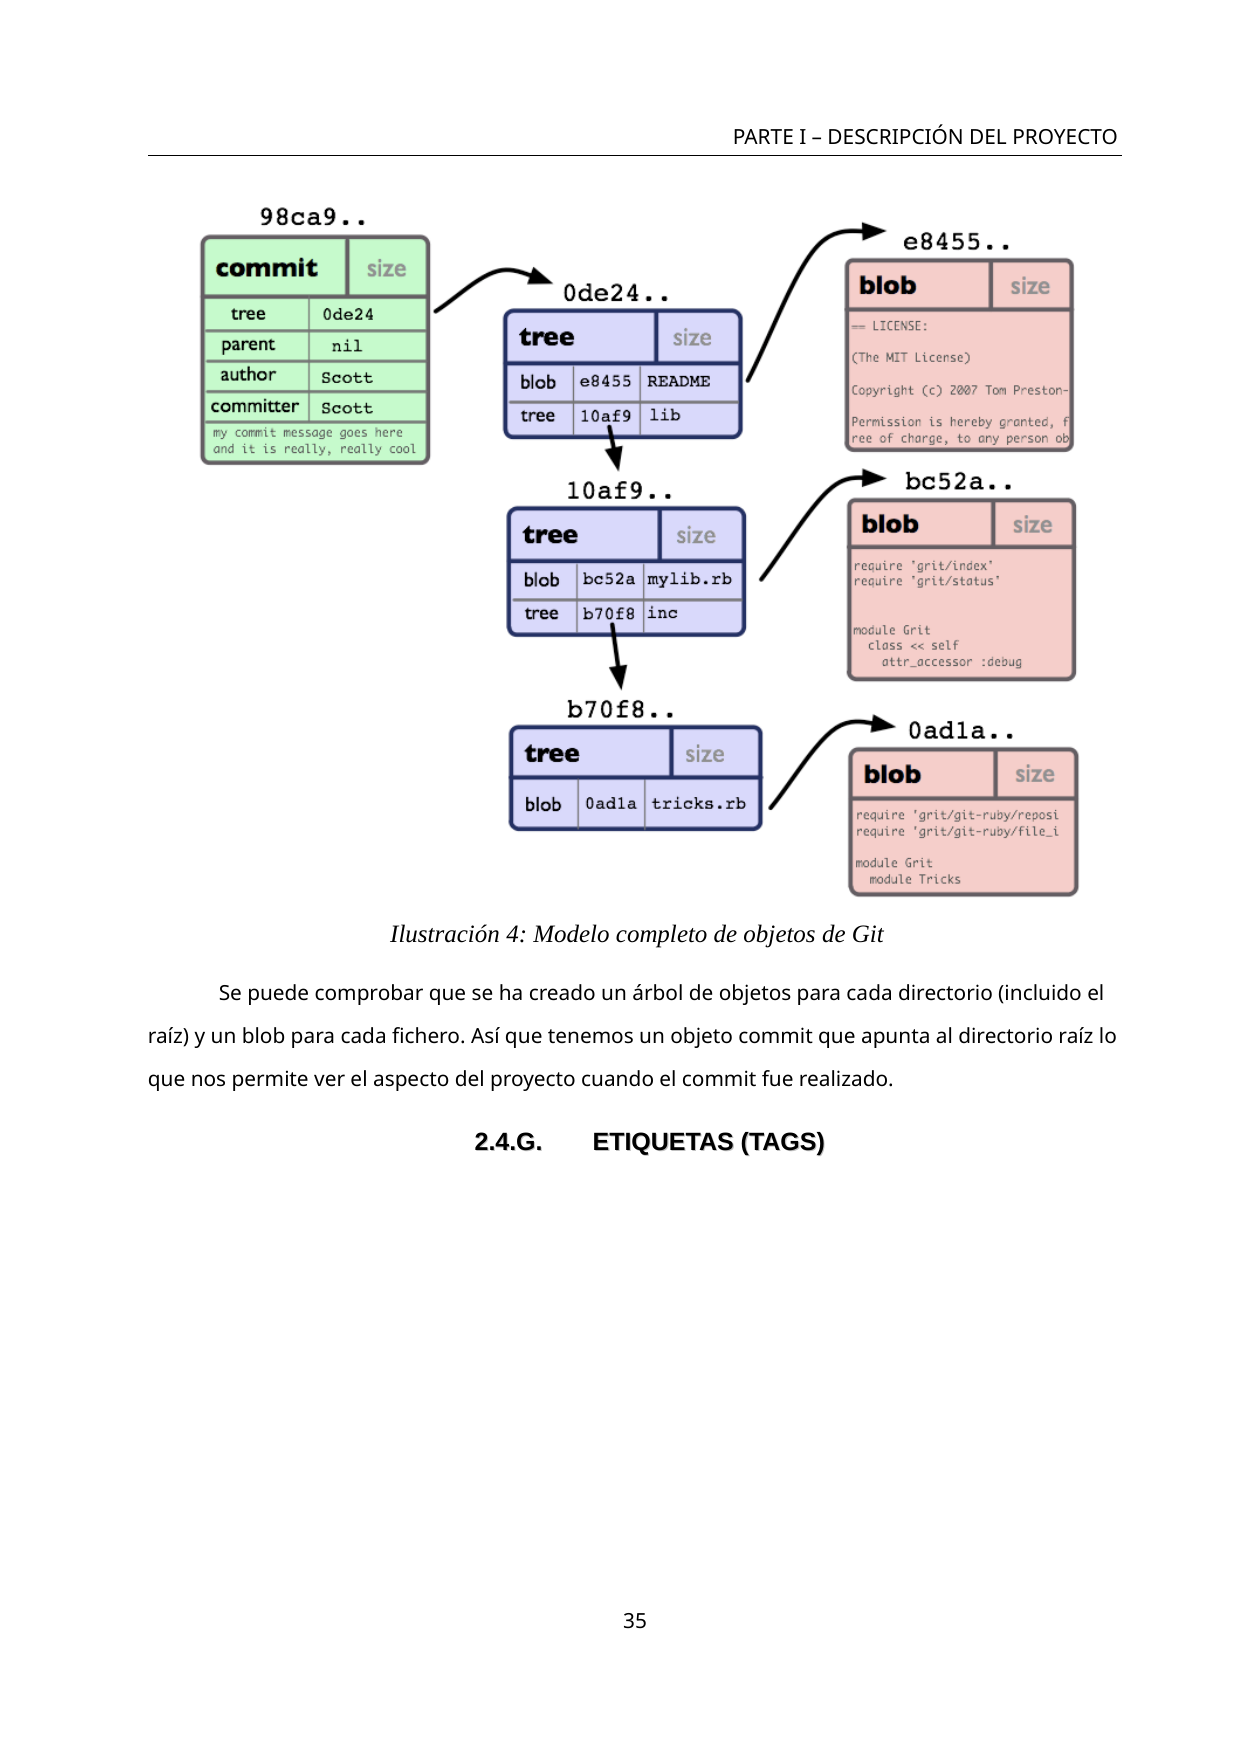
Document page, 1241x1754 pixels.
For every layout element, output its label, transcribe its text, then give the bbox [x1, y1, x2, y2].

subtitle Etiquetas (tags) [177, 1127, 1122, 1156]
text Se puede comprobar que se ha creado un árbol de objetos para cada directorio (incluido el raíz) y un blob para cada fichero. Así que tenemos un objeto commit que apunta al directorio raíz lo que nos permite ver el aspecto del proyecto cuando el commit fue realizado. [148, 978, 1122, 1092]
text Ilustración 4: Modelo completo de objetos de Git [195, 920, 1081, 948]
picture [195, 197, 1082, 920]
